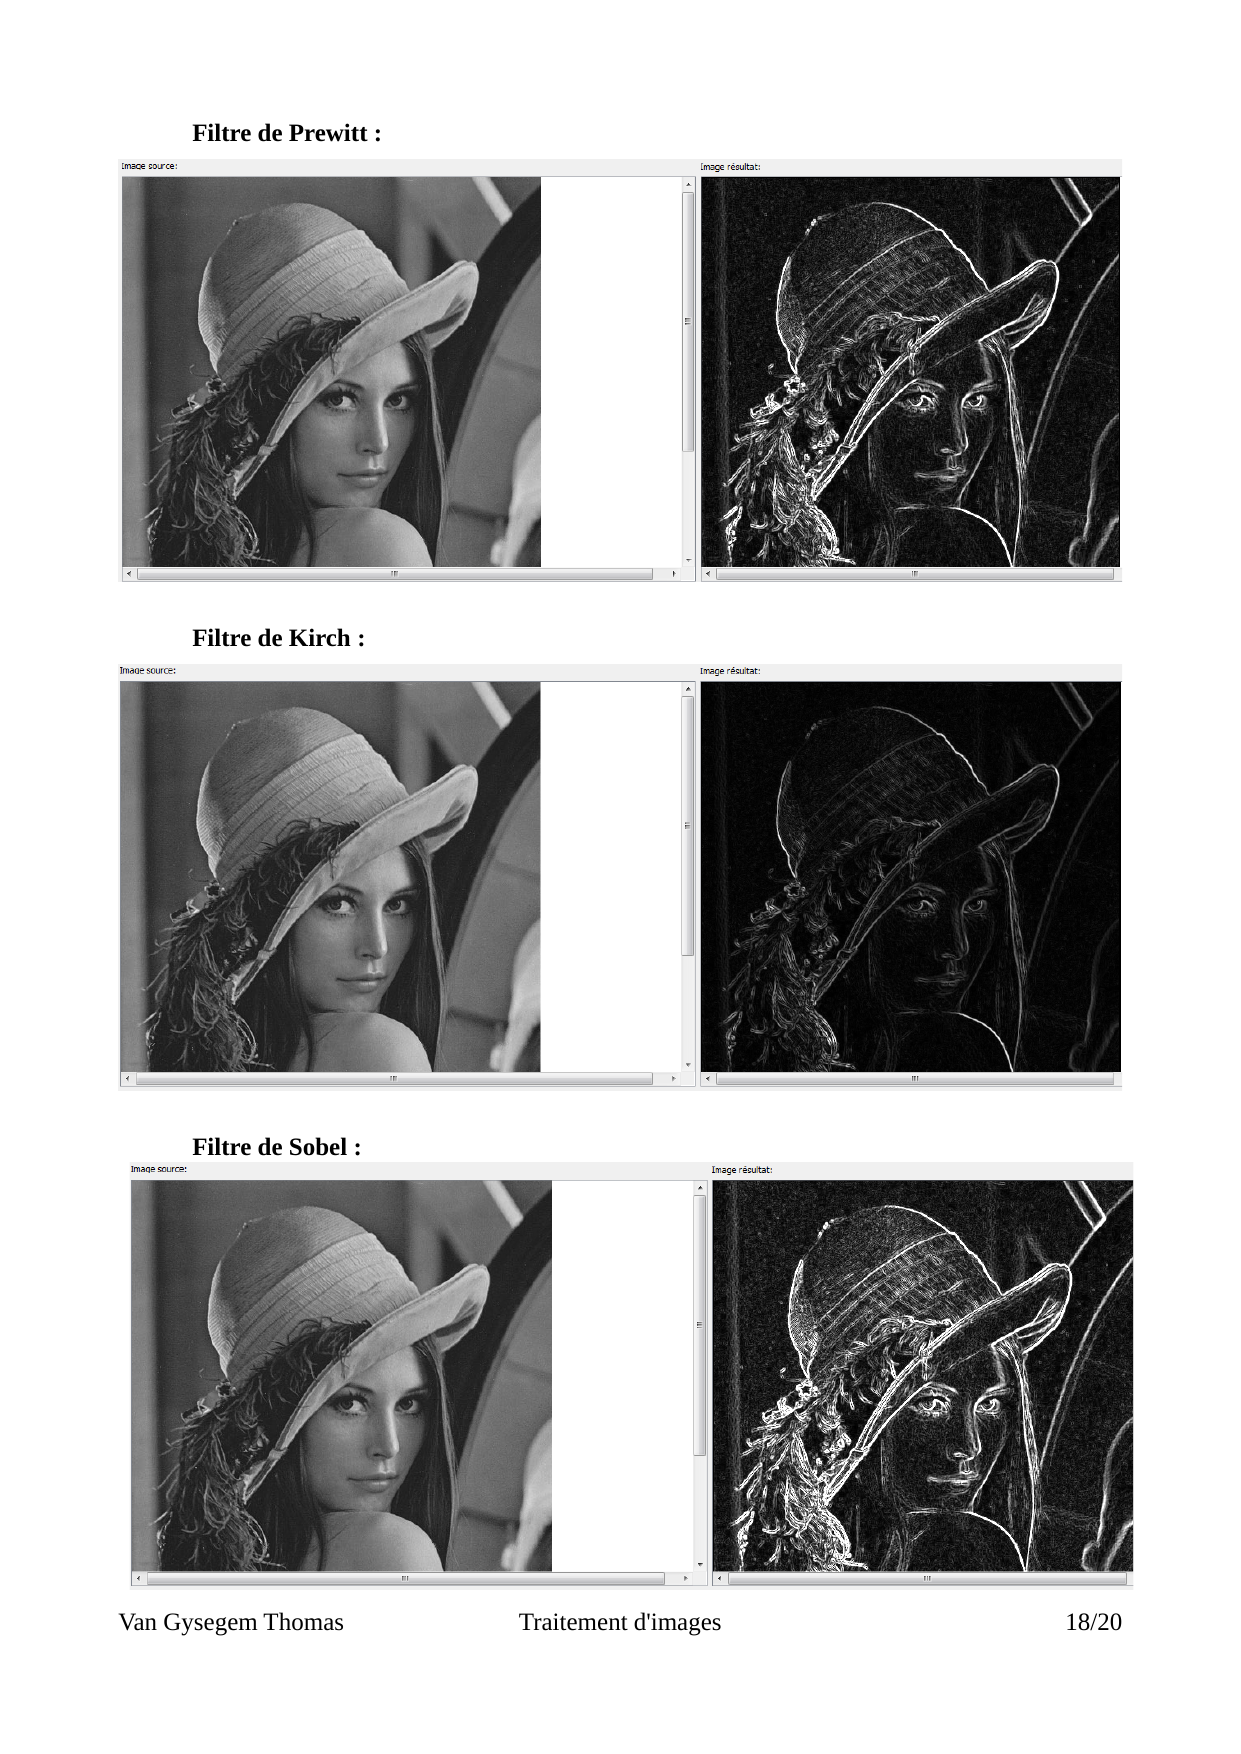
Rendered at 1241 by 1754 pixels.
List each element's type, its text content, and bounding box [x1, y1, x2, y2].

text Filtre de Kirch : [118, 623, 1122, 652]
picture [118, 159, 1123, 582]
picture [129, 1162, 1134, 1590]
text Filtre de Sobel : [118, 1132, 1122, 1161]
picture [118, 664, 1123, 1091]
text Filtre de Prewitt : [118, 118, 1122, 147]
